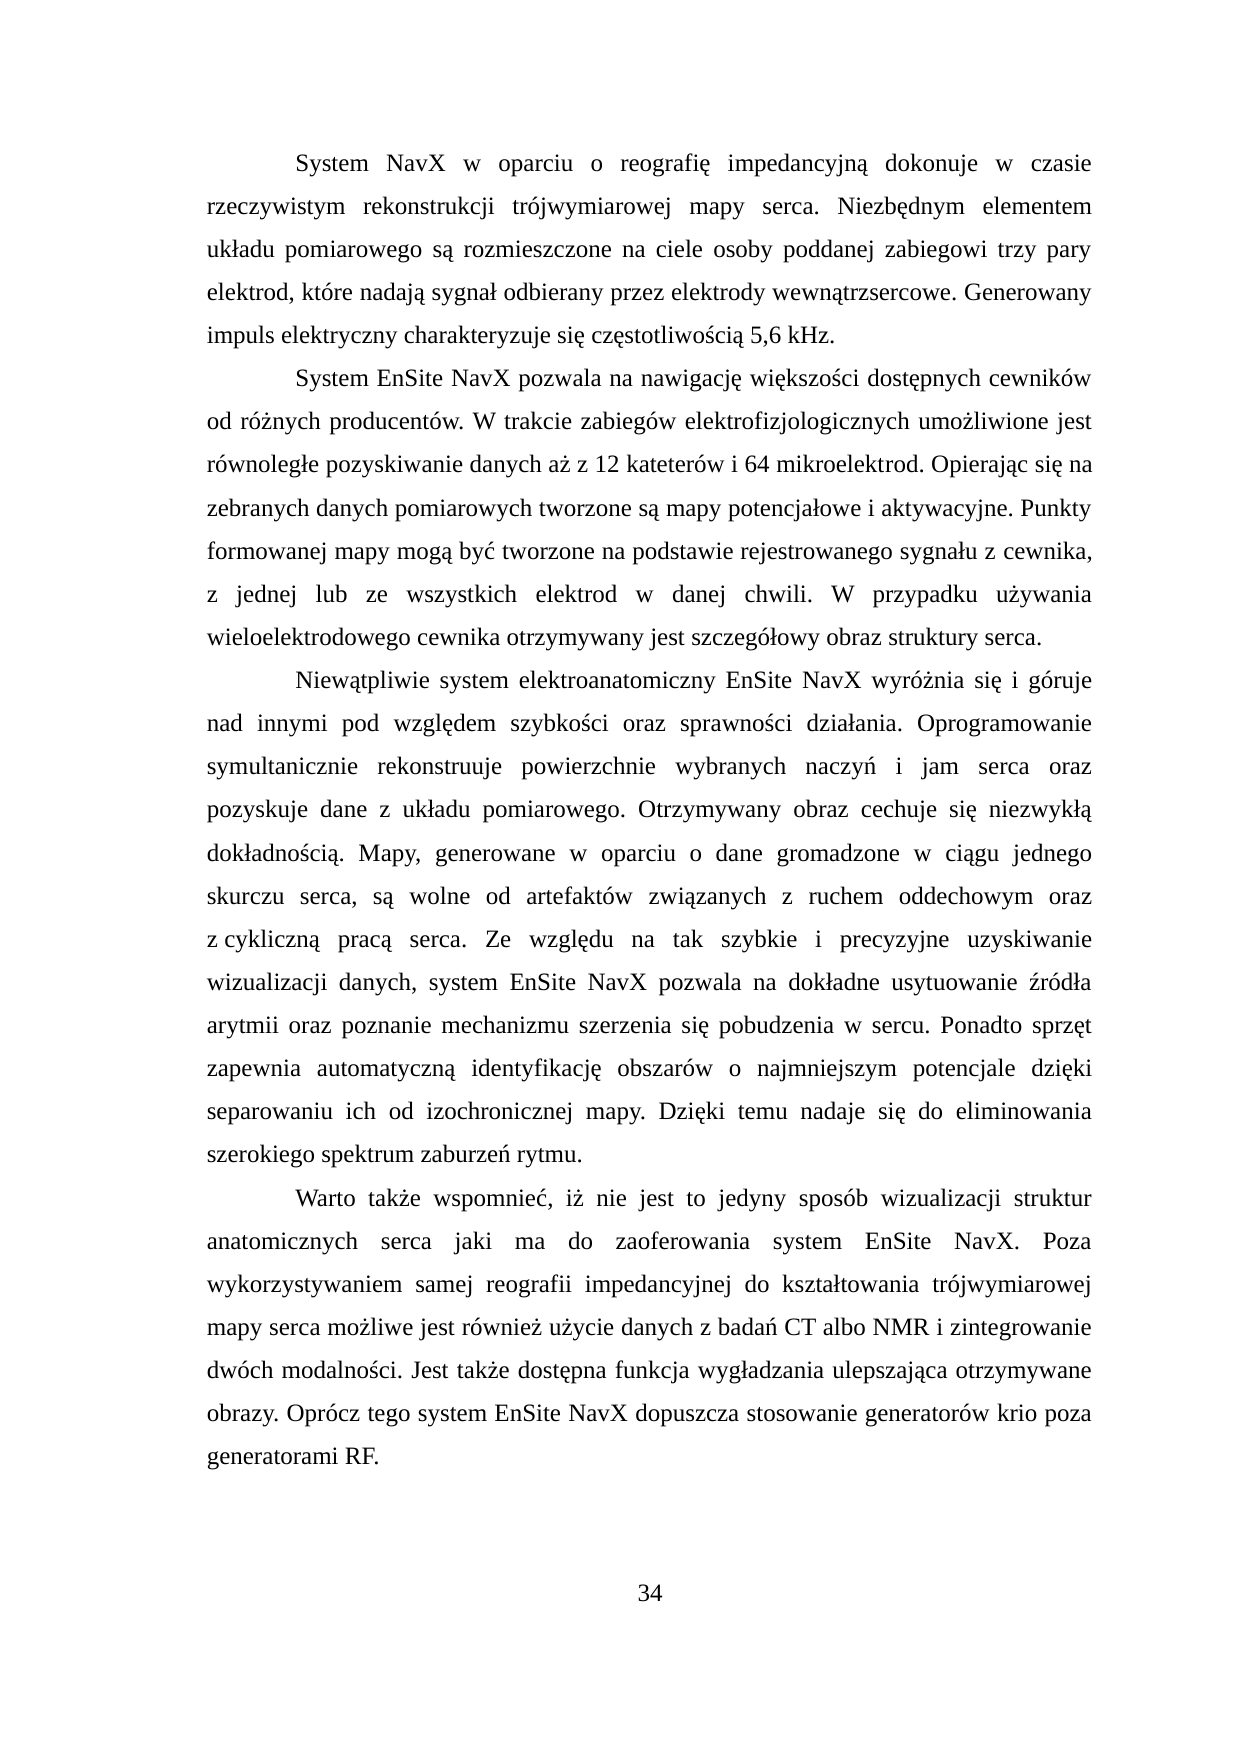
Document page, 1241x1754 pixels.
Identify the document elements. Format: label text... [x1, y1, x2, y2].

text Warto także wspomnieć, iż nie jest to jedyny sposób wizualizacji struktur anatomicznych serca jaki ma do zaoferowania system EnSite NavX. Poza wykorzystywaniem samej reografii impedancyjnej do kształtowania trójwymiarowej mapy serca możliwe jest również użycie danych z badań CT albo NMR i zintegrowanie dwóch modalności. Jest także dostępna funkcja wygładzania ulepszająca otrzymywane obrazy. Oprócz tego system EnSite NavX dopuszcza stosowanie generatorów krio poza generatorami RF. [207, 1183, 1093, 1470]
text Niewątpliwie system elektroanatomiczny EnSite NavX wyróżnia się i góruje nad innymi pod względem szybkości oraz sprawności działania. Oprogramowanie symultanicznie rekonstruuje powierzchnie wybranych naczyń i jam serca oraz pozyskuje dane z układu pomiarowego. Otrzymywany obraz cechuje się niezwykłą dokładnością. Mapy, generowane w oparciu o dane gromadzone w ciągu jednego skurczu serca, są wolne od artefaktów związanych z ruchem oddechowym oraz z cykliczną pracą serca. Ze względu na tak szybkie i precyzyjne uzyskiwanie wizualizacji danych, system EnSite NavX pozwala na dokładne usytuowanie źródła arytmii oraz poznanie mechanizmu szerzenia się pobudzenia w sercu. Ponadto sprzęt zapewnia automatyczną identyfikację obszarów o najmniejszym potencjale dzięki separowaniu ich od izochronicznej mapy. Dzięki temu nadaje się do eliminowania szerokiego spektrum zaburzeń rytmu. [207, 665, 1093, 1168]
text System EnSite NavX pozwala na nawigację większości dostępnych cewników od różnych producentów. W trakcie zabiegów elektrofizjologicznych umożliwione jest równoległe pozyskiwanie danych aż z 12 kateterów i 64 mikroelektrod. Opierając się na zebranych danych pomiarowych tworzone są mapy potencjałowe i aktywacyjne. Punkty formowanej mapy mogą być tworzone na podstawie rejestrowanego sygnału z cewnika, z jednej lub ze wszystkich elektrod w danej chwili. W przypadku używania wieloelektrodowego cewnika otrzymywany jest szczegółowy obraz struktury serca. [207, 363, 1093, 651]
text System NavX w oparciu o reografię impedancyjną dokonuje w czasie rzeczywistym rekonstrukcji trójwymiarowej mapy serca. Niezbędnym elementem układu pomiarowego są rozmieszczone na ciele osoby poddanej zabiegowi trzy pary elektrod, które nadają sygnał odbierany przez elektrody wewnątrzsercowe. Generowany impuls elektryczny charakteryzuje się częstotliwością 5,6 kHz. [207, 148, 1093, 349]
